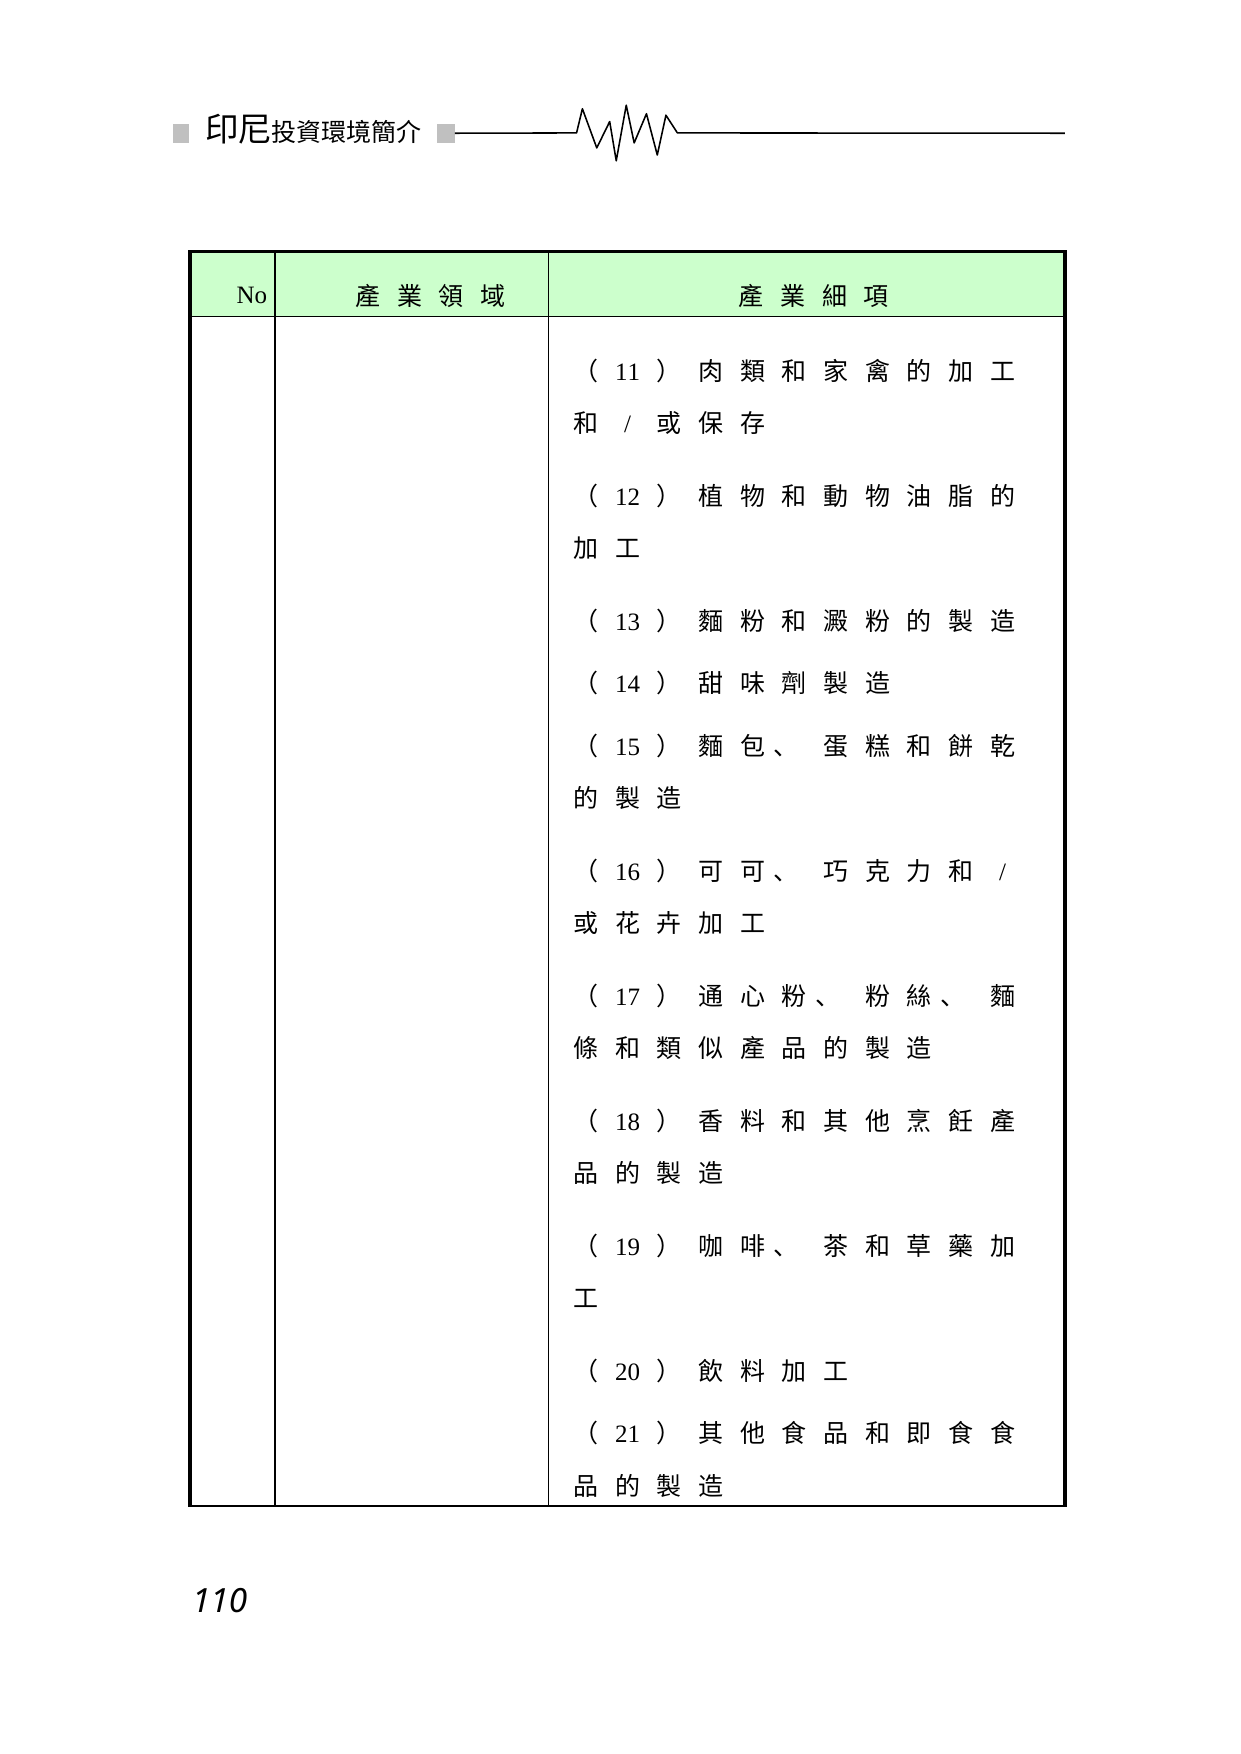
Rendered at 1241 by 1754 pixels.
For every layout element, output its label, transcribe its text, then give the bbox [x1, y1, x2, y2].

table_cell [192, 317, 274, 1505]
table_header 產業領域 [276, 253, 548, 316]
table_header No [192, 253, 274, 316]
table_header 產業細項 [549, 253, 1063, 316]
table_cell [276, 317, 548, 1505]
table_cell （11）肉類和家禽的加工和/或保存 （12）植物和動物油脂的加工 （13）麵粉和澱粉的製造 （14）甜味劑製造 （15）麵包、蛋糕和餅乾的製造 （16）可可、巧克力和/或花卉加工 （17）通心粉、粉絲、麵條和類似產品的製造 （18）香料和其他烹飪產品的製造 （19）咖啡、茶和草藥加工 （20）飲料加工 （21）其他食品和即食食品的製造 [549, 317, 1063, 1505]
